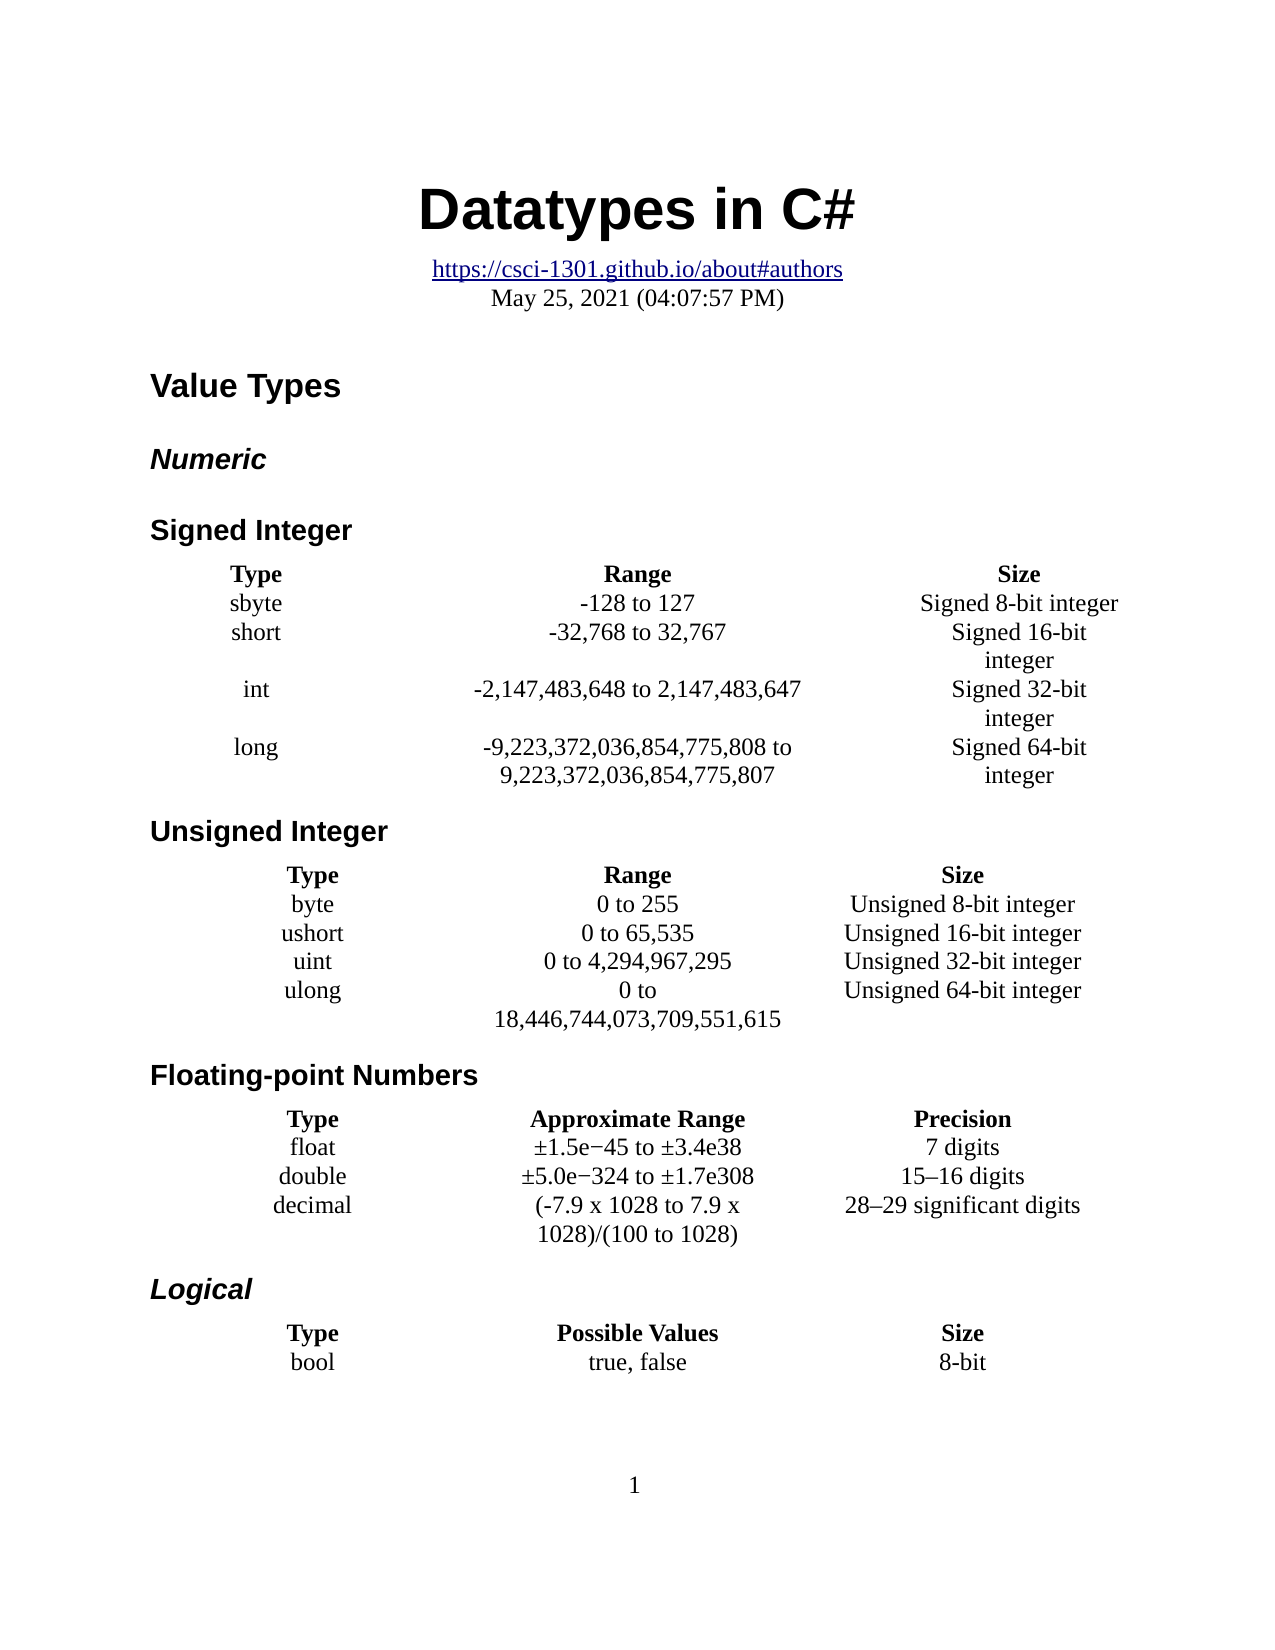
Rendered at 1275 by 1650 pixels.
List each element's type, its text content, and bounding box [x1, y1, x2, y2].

table_cell true, false [475, 1347, 800, 1376]
table_cell Signed 8-bit integer [913, 588, 1125, 617]
table_header Size [800, 860, 1125, 889]
table_cell uint [150, 946, 475, 975]
subtitle Value Types [150, 366, 1125, 404]
text https://csci-1301.github.io/about#authors [150, 254, 1125, 283]
table_cell ushort [150, 918, 475, 946]
table_cell Unsigned 32-bit integer [800, 946, 1125, 975]
table_cell bool [150, 1347, 475, 1376]
table_cell -2,147,483,648 to 2,147,483,647 [362, 674, 913, 732]
table_header Size [913, 559, 1125, 588]
subtitle Floating-point Numbers [150, 1058, 1125, 1091]
table_header Precision [800, 1104, 1125, 1132]
table_cell short [150, 617, 362, 674]
table_cell ±1.5e−45 to ±3.4e38 [475, 1133, 800, 1161]
table_header Type [150, 1319, 475, 1347]
table_header Size [800, 1319, 1125, 1347]
table_header Range [475, 860, 800, 889]
table_cell 0 to 18,446,744,073,709,551,615 [475, 975, 800, 1033]
subtitle Unsigned Integer [150, 814, 1125, 848]
table_cell byte [150, 889, 475, 918]
table_cell long [150, 732, 362, 789]
table_header Possible Values [475, 1319, 800, 1347]
subtitle Numeric [150, 442, 1125, 476]
table_cell 8-bit [800, 1347, 1125, 1376]
table_cell decimal [150, 1190, 475, 1247]
table_cell ulong [150, 975, 475, 1033]
table_header Range [362, 559, 913, 588]
subtitle Logical [150, 1272, 1125, 1306]
table_cell Unsigned 64-bit integer [800, 975, 1125, 1033]
table_cell sbyte [150, 588, 362, 617]
table_cell 15–16 digits [800, 1161, 1125, 1190]
table_cell -9,223,372,036,854,775,808 to 9,223,372,036,854,775,807 [362, 732, 913, 789]
table_cell 28–29 significant digits [800, 1190, 1125, 1247]
table_cell (-7.9 x 1028 to 7.9 x 1028)/(100 to 1028) [475, 1190, 800, 1247]
text May 25, 2021 (04:07:57 PM) [150, 283, 1125, 312]
table_cell double [150, 1161, 475, 1190]
table_cell -32,768 to 32,767 [362, 617, 913, 674]
table_cell 0 to 65,535 [475, 918, 800, 946]
title Datatypes in C# [150, 175, 1125, 242]
table_cell ±5.0e−324 to ±1.7e308 [475, 1161, 800, 1190]
table_cell 0 to 255 [475, 889, 800, 918]
table_cell 0 to 4,294,967,295 [475, 946, 800, 975]
subtitle Signed Integer [150, 513, 1125, 547]
table_cell 7 digits [800, 1133, 1125, 1161]
table_cell int [150, 674, 362, 732]
table_header Type [150, 1104, 475, 1132]
table_cell Unsigned 8-bit integer [800, 889, 1125, 918]
table_cell float [150, 1133, 475, 1161]
table_cell Signed 32-bit integer [913, 674, 1125, 732]
table_header Type [150, 559, 362, 588]
table_cell Unsigned 16-bit integer [800, 918, 1125, 946]
table_header Type [150, 860, 475, 889]
table_cell Signed 16-bit integer [913, 617, 1125, 674]
table_cell -128 to 127 [362, 588, 913, 617]
table_cell Signed 64-bit integer [913, 732, 1125, 789]
table_header Approximate Range [475, 1104, 800, 1132]
